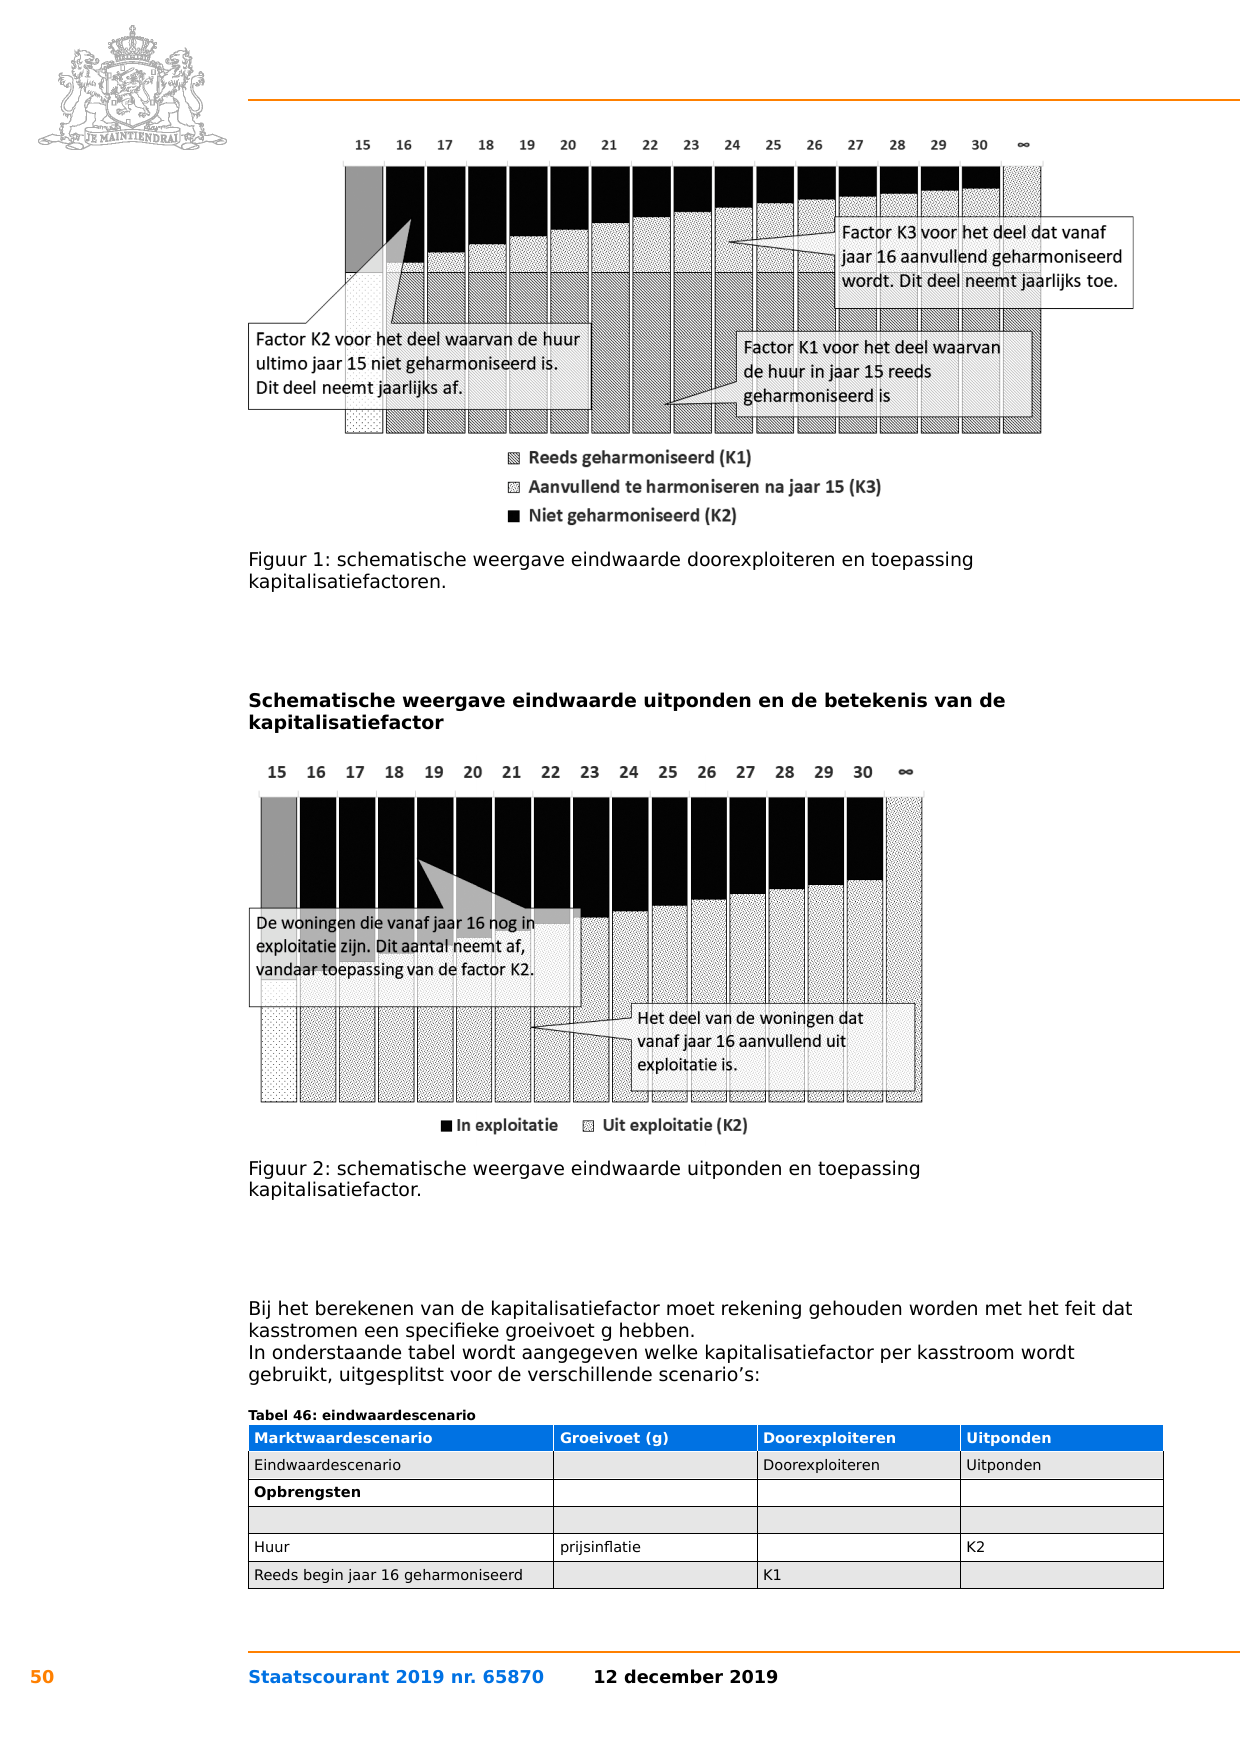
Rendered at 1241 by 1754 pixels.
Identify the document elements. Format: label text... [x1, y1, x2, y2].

text Bij het berekenen van de kapitalisatiefactor moet rekening gehouden worden met het feit dat kasstromen een specifieke groeivoet g hebben. [248, 1298, 1163, 1342]
text Figuur 1: schematische weergave eindwaarde doorexploiteren en toepassing kapitalisatiefactoren. [248, 549, 1134, 593]
table_cell [554, 1507, 757, 1533]
table_cell [554, 1452, 757, 1478]
table_cell [554, 1480, 757, 1506]
subtitle Schematische weergave eindwaarde uitponden en de betekenis van de kapitalisatiefactor [248, 690, 1163, 734]
table_cell Eindwaardescenario [249, 1452, 553, 1478]
text Figuur 2: schematische weergave eindwaarde uitponden en toepassing kapitalisatiefactor. [248, 1157, 933, 1201]
text In onderstaande tabel wordt aangegeven welke kapitalisatiefactor per kasstroom wordt gebruikt, uitgesplitst voor de verschillende scenario’s: [248, 1342, 1163, 1386]
table_cell Reeds begin jaar 16 geharmoniseerd [249, 1562, 553, 1588]
table_cell Uitponden [961, 1452, 1163, 1478]
picture [248, 755, 933, 1146]
table_cell [758, 1480, 960, 1506]
table_header Tabel 46: eindwaardescenario [248, 1408, 1163, 1424]
table_cell [554, 1562, 757, 1588]
table_cell prijsinflatie [554, 1534, 757, 1561]
table_cell K1 [758, 1562, 960, 1588]
table_cell [249, 1507, 553, 1533]
table_cell Groeivoet (g) [554, 1425, 757, 1451]
table_cell Doorexploiteren [758, 1452, 960, 1478]
table_cell [758, 1534, 960, 1561]
table_cell Marktwaardescenario [249, 1425, 553, 1451]
table_cell [961, 1507, 1163, 1533]
table_cell Opbrengsten [249, 1480, 553, 1506]
table_cell Uitponden [961, 1425, 1163, 1451]
table_cell [961, 1562, 1163, 1588]
table_cell [961, 1480, 1163, 1506]
picture [38, 25, 227, 150]
table_cell Huur [249, 1534, 553, 1561]
table_cell Doorexploiteren [758, 1425, 960, 1451]
table_cell K2 [961, 1534, 1163, 1561]
table_cell [758, 1507, 960, 1533]
picture [248, 130, 1134, 538]
